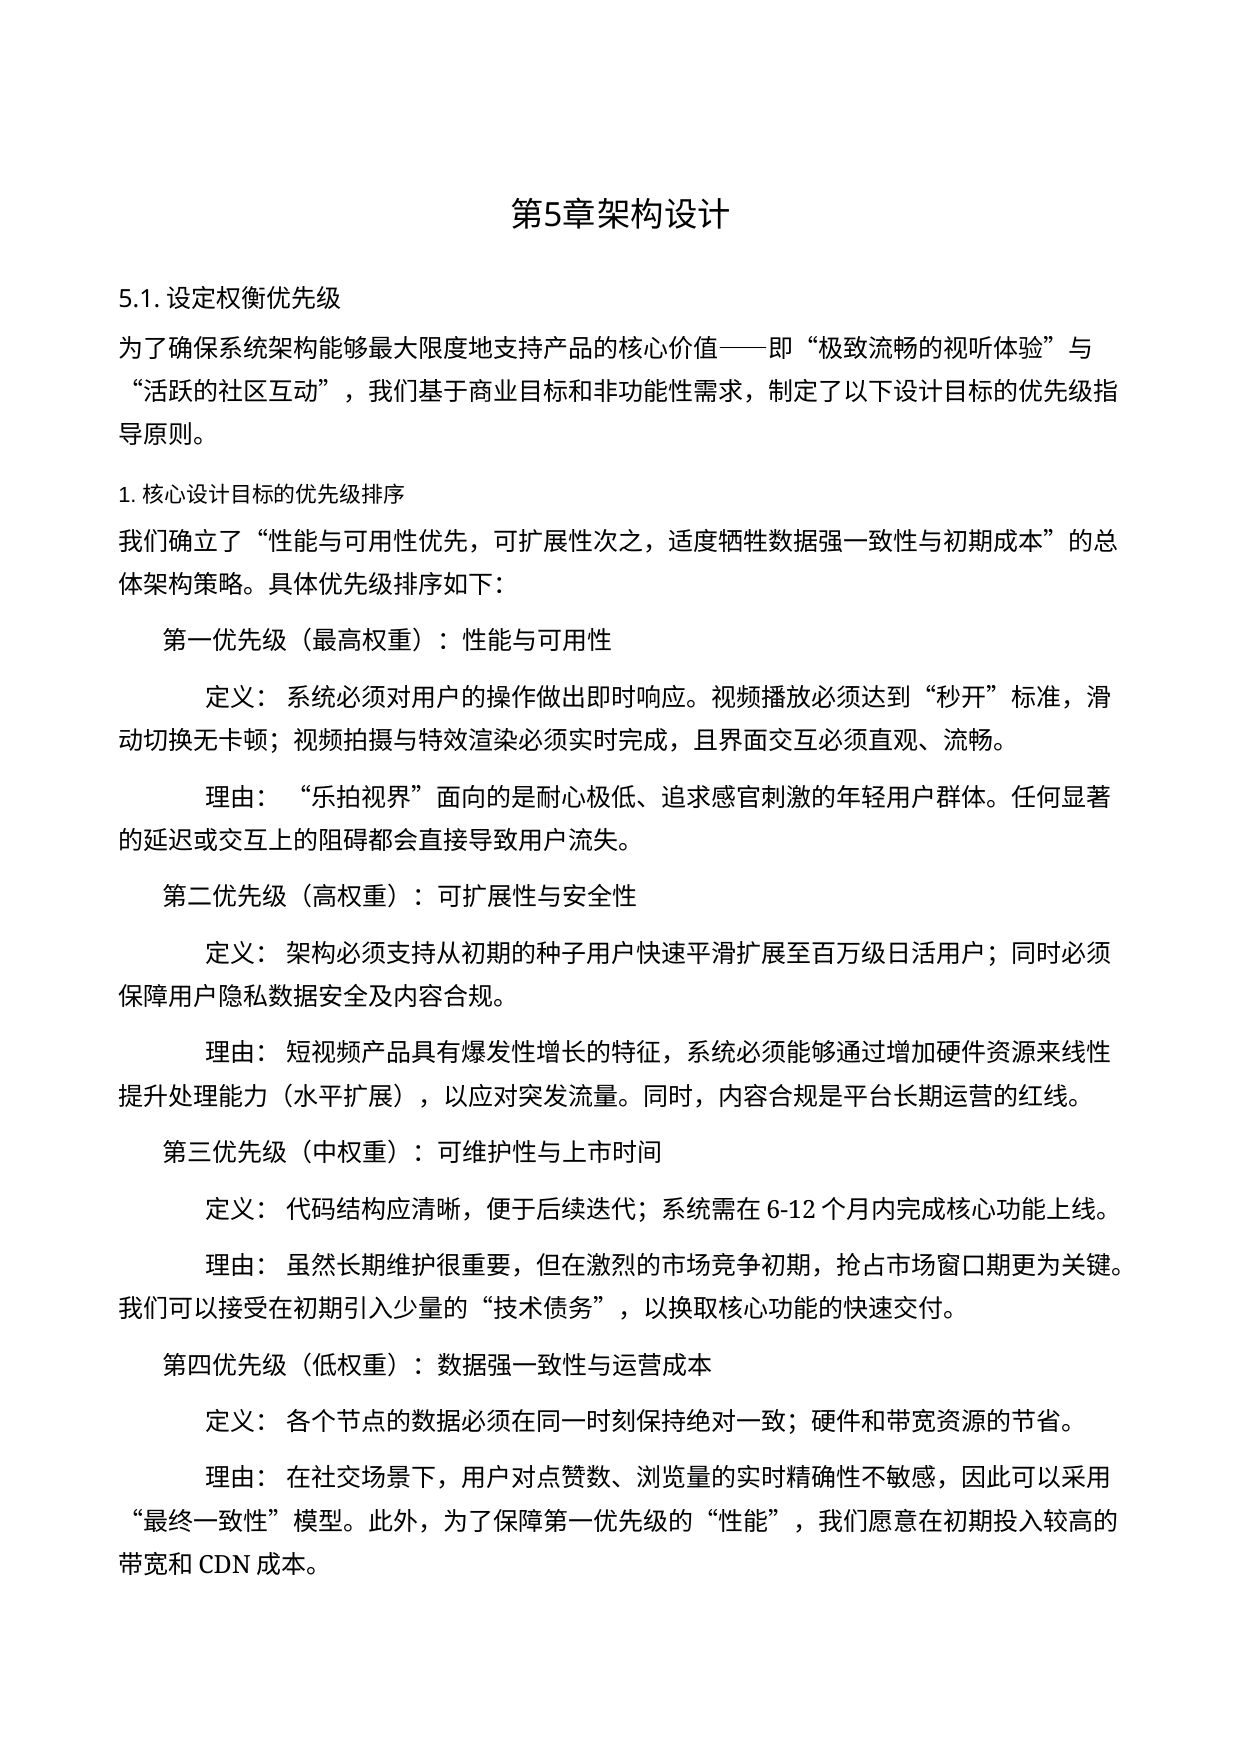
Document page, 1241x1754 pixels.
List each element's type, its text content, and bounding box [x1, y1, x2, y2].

text 定义： 各个节点的数据必须在同一时刻保持绝对一致；硬件和带宽资源的节省。 [118, 1402, 1122, 1438]
text 定义： 代码结构应清晰，便于后续迭代；系统需在6-12个月内完成核心功能上线。 [118, 1189, 1122, 1225]
text 定义： 架构必须支持从初期的种子用户快速平滑扩展至百万级日活用户；同时必须保障用户隐私数据安全及内容合规。 [118, 933, 1122, 1013]
text 我们确立了“性能与可用性优先，可扩展性次之，适度牺牲数据强一致性与初期成本”的总体架构策略。具体优先级排序如下： [118, 521, 1122, 601]
text 第四优先级（低权重）：数据强一致性与运营成本 [118, 1345, 1122, 1381]
text 为了确保系统架构能够最大限度地支持产品的核心价值——即“极致流畅的视听体验”与“活跃的社区互动”，我们基于商业目标和非功能性需求，制定了以下设计目标的优先级指导原则。 [118, 328, 1122, 451]
text 第三优先级（中权重）：可维护性与上市时间 [118, 1133, 1122, 1169]
text 理由： “乐拍视界”面向的是耐心极低、追求感官刺激的年轻用户群体。任何显著的延迟或交互上的阻碍都会直接导致用户流失。 [118, 777, 1122, 857]
text 第二优先级（高权重）：可扩展性与安全性 [118, 877, 1122, 913]
text 理由： 短视频产品具有爆发性增长的特征，系统必须能够通过增加硬件资源来线性提升处理能力（水平扩展），以应对突发流量。同时，内容合规是平台长期运营的红线。 [118, 1033, 1122, 1113]
text 定义： 系统必须对用户的操作做出即时响应。视频播放必须达到“秒开”标准，滑动切换无卡顿；视频拍摄与特效渲染必须实时完成，且界面交互必须直观、流畅。 [118, 677, 1122, 757]
text 第一优先级（最高权重）：性能与可用性 [118, 621, 1122, 657]
text 理由： 在社交场景下，用户对点赞数、浏览量的实时精确性不敏感，因此可以采用“最终一致性”模型。此外，为了保障第一优先级的“性能”，我们愿意在初期投入较高的带宽和CDN成本。 [118, 1458, 1122, 1581]
text 理由： 虽然长期维护很重要，但在激烈的市场竞争初期，抢占市场窗口期更为关键。我们可以接受在初期引入少量的“技术债务”，以换取核心功能的快速交付。 [118, 1245, 1122, 1325]
subtitle 核心设计目标的优先级排序 [118, 477, 1122, 508]
subtitle 架构设计 [118, 188, 1122, 236]
subtitle 设定权衡优先级 [118, 278, 1122, 314]
